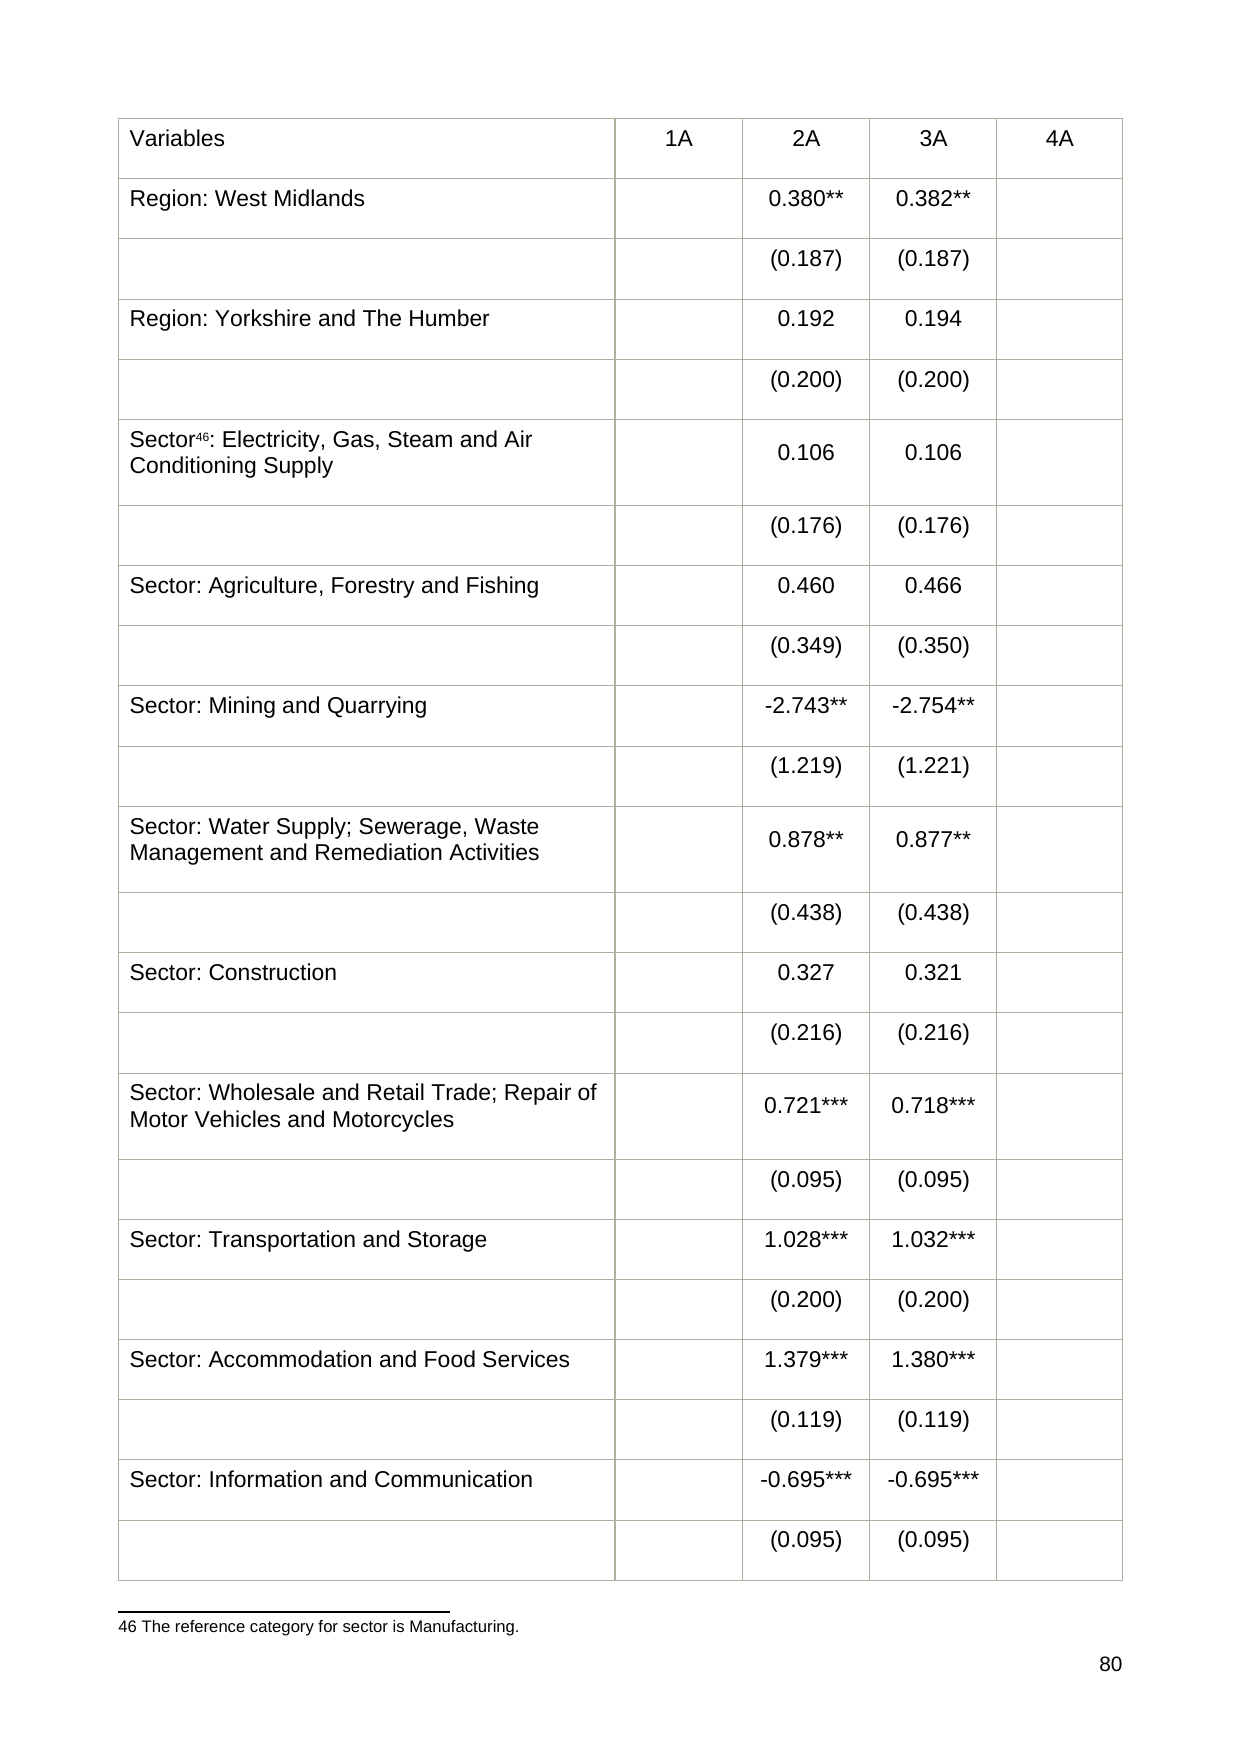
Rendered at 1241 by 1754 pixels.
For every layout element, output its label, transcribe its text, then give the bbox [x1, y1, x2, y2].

table_cell (0.095) [743, 1160, 869, 1219]
table_cell (1.221) [870, 747, 996, 806]
table_cell [119, 1521, 614, 1579]
table_cell [119, 1160, 614, 1219]
table_cell (0.438) [870, 893, 996, 952]
table_cell (0.216) [870, 1013, 996, 1072]
table_cell 0.106 [743, 420, 869, 505]
table_cell [616, 1013, 742, 1072]
table_cell [997, 686, 1122, 746]
table_cell (0.095) [870, 1160, 996, 1219]
table_cell [997, 300, 1122, 358]
table_cell 1.032*** [870, 1220, 996, 1279]
table_cell [997, 953, 1122, 1012]
table_header 1A [616, 119, 742, 178]
table_cell [997, 1460, 1122, 1519]
table_cell [616, 686, 742, 746]
table_cell (0.438) [743, 893, 869, 952]
table_cell [119, 239, 614, 298]
table_cell 0.382** [870, 179, 996, 238]
table_cell [119, 747, 614, 806]
table_cell [119, 1013, 614, 1072]
table_cell [119, 360, 614, 419]
table_cell (0.200) [743, 1280, 869, 1339]
table_cell (0.095) [870, 1521, 996, 1579]
table_cell (0.216) [743, 1013, 869, 1072]
table_cell Sector: Construction [119, 953, 614, 1012]
table_header Variables [119, 119, 614, 178]
table_cell [997, 1521, 1122, 1579]
table_cell [997, 1160, 1122, 1219]
table_cell 0.106 [870, 420, 996, 505]
table_cell (0.187) [743, 239, 869, 298]
table_cell [616, 300, 742, 358]
table_cell [616, 360, 742, 419]
table_cell [997, 747, 1122, 806]
table_cell [616, 239, 742, 298]
table_cell 0.380** [743, 179, 869, 238]
table_cell 0.327 [743, 953, 869, 1012]
table_cell [997, 239, 1122, 298]
table_cell [997, 1400, 1122, 1459]
table_cell -2.743** [743, 686, 869, 746]
table_cell Region: Yorkshire and The Humber [119, 300, 614, 358]
table_cell [616, 566, 742, 625]
table_cell 0.466 [870, 566, 996, 625]
table_cell (0.349) [743, 626, 869, 685]
table_cell [616, 1160, 742, 1219]
table_cell 1.379*** [743, 1340, 869, 1399]
table_cell [997, 893, 1122, 952]
table_cell [616, 420, 742, 505]
table_cell 0.460 [743, 566, 869, 625]
table_cell [616, 506, 742, 565]
table_cell (0.350) [870, 626, 996, 685]
table_cell (0.200) [870, 360, 996, 419]
table_cell Sector: Accommodation and Food Services [119, 1340, 614, 1399]
table_cell 0.194 [870, 300, 996, 358]
table_cell [119, 1400, 614, 1459]
table_cell [616, 747, 742, 806]
table_cell 0.192 [743, 300, 869, 358]
table_cell [616, 1521, 742, 1579]
table_cell 1.028*** [743, 1220, 869, 1279]
table_cell [616, 1400, 742, 1459]
table_cell [997, 1340, 1122, 1399]
table_cell [119, 626, 614, 685]
table_cell (0.187) [870, 239, 996, 298]
table_cell 0.721*** [743, 1074, 869, 1159]
table_cell (0.095) [743, 1521, 869, 1579]
table_cell 1.380*** [870, 1340, 996, 1399]
table_cell -0.695*** [743, 1460, 869, 1519]
table_cell [997, 179, 1122, 238]
table_cell [616, 1460, 742, 1519]
table_cell [119, 1280, 614, 1339]
table_cell Sector: Water Supply; Sewerage, Waste Management and Remediation Activities [119, 807, 614, 892]
table_cell [997, 506, 1122, 565]
table_cell Region: West Midlands [119, 179, 614, 238]
table_cell [616, 1220, 742, 1279]
table_header 2A [743, 119, 869, 178]
table_cell (0.176) [743, 506, 869, 565]
table_cell [616, 893, 742, 952]
table_cell (0.119) [870, 1400, 996, 1459]
table_cell [997, 626, 1122, 685]
table_cell [997, 420, 1122, 505]
table_header 3A [870, 119, 996, 178]
table_cell (0.119) [743, 1400, 869, 1459]
table_cell -0.695*** [870, 1460, 996, 1519]
table_cell [997, 566, 1122, 625]
table_cell [997, 360, 1122, 419]
table_cell [616, 626, 742, 685]
table_cell [997, 1013, 1122, 1072]
table_cell (0.200) [870, 1280, 996, 1339]
table_cell [997, 1220, 1122, 1279]
table_cell [616, 1340, 742, 1399]
table_header 4A [997, 119, 1122, 178]
table_cell [997, 1074, 1122, 1159]
table_cell Sector: Agriculture, Forestry and Fishing [119, 566, 614, 625]
table_cell [616, 1280, 742, 1339]
table_cell 0.878** [743, 807, 869, 892]
table_cell [616, 179, 742, 238]
table_cell -2.754** [870, 686, 996, 746]
table_cell [997, 807, 1122, 892]
table_cell [119, 506, 614, 565]
table_cell [119, 893, 614, 952]
table_cell 0.321 [870, 953, 996, 1012]
table_cell Sector: Information and Communication [119, 1460, 614, 1519]
table_cell [616, 807, 742, 892]
table_cell Sector: Mining and Quarrying [119, 686, 614, 746]
table_cell Sector: Wholesale and Retail Trade; Repair of Motor Vehicles and Motorcycles [119, 1074, 614, 1159]
table_cell (1.219) [743, 747, 869, 806]
table_cell [616, 1074, 742, 1159]
table_cell 0.877** [870, 807, 996, 892]
table_cell 0.718*** [870, 1074, 996, 1159]
table_cell Sector: Transportation and Storage [119, 1220, 614, 1279]
table_cell (0.176) [870, 506, 996, 565]
table_cell Sector: Electricity, Gas, Steam and Air Conditioning Supply [119, 420, 614, 505]
table_cell [997, 1280, 1122, 1339]
table_cell [616, 953, 742, 1012]
table_cell (0.200) [743, 360, 869, 419]
